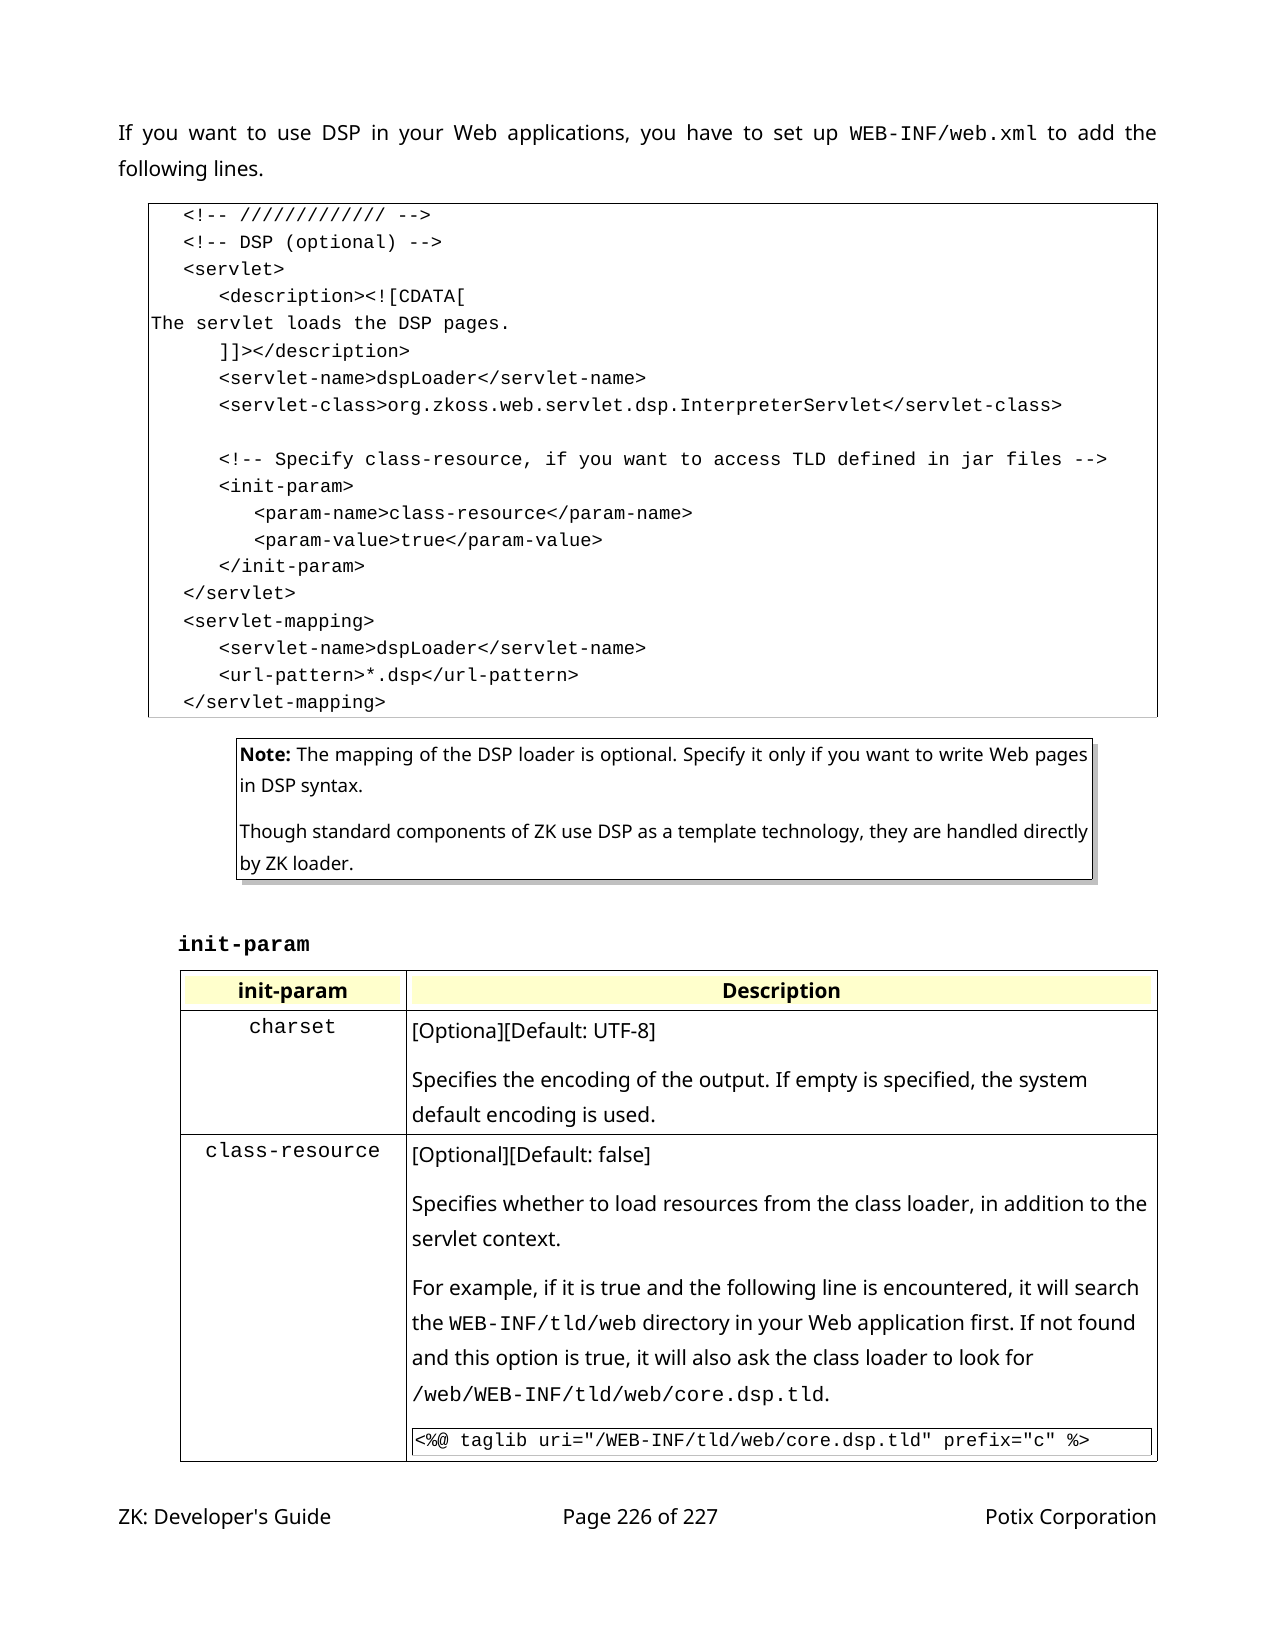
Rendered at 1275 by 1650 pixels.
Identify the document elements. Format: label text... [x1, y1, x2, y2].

table_cell [Optiona][Default: UTF-8] Specifies the encoding of the output. If empty is specified, the system default encoding is used. [407, 1011, 1157, 1134]
text <description><![CDATA[ [149, 284, 1157, 308]
text <servlet-name>dspLoader</servlet-name> [149, 636, 1157, 660]
table_cell charset [181, 1011, 406, 1134]
text If you want to use DSP in your Web applications, you have to set up WEB-INF/web.xml to add the following lines. [118, 118, 1157, 182]
text The servlet loads the DSP pages. [149, 311, 1157, 336]
text <url-pattern>*.dsp</url-pattern> [149, 663, 1157, 687]
text <servlet-class>org.zkoss.web.servlet.dsp.InterpreterServlet</servlet-class> [149, 393, 1157, 417]
text </servlet-mapping> [149, 690, 1157, 717]
text </servlet> [149, 581, 1157, 606]
text <init-param> <param-name>class-resource</param-name> <param-value>true</param-value> </init-param> [149, 474, 1157, 578]
table_cell class-resource [181, 1135, 406, 1461]
text <!-- DSP (optional) --> [149, 230, 1157, 254]
text <!-- ///////////// --> [149, 204, 1157, 227]
subtitle init-param [177, 928, 1157, 958]
text <servlet-mapping> [149, 608, 1157, 633]
text <servlet> [149, 257, 1157, 281]
text Note: The mapping of the DSP loader is optional. Specify it only if you want to write Web pages in DSP syntax. [237, 739, 1092, 798]
table_header Description [407, 971, 1157, 1010]
table_header init-param [181, 971, 406, 1010]
text Though standard components of ZK use DSP as a template technology, they are handled directly by ZK loader. [237, 816, 1092, 879]
text ]]></description> [149, 338, 1157, 363]
text <servlet-name>dspLoader</servlet-name> [149, 366, 1157, 390]
table_cell [Optional][Default: false] Specifies whether to load resources from the class loader, in addition to the servlet context. For example, if it is true and the following line is encountered, it will search the WEB-INF/tld/web directory in your Web application first. If not found and this option is true, it will also ask the class loader to look for /web/WEB-INF/tld/web/core.dsp.tld. <%@ taglib uri="/WEB-INF/tld/web/core.dsp.tld" prefix="c" %> [407, 1135, 1157, 1461]
text <!-- Specify class-resource, if you want to access TLD defined in jar files --> [149, 447, 1157, 471]
